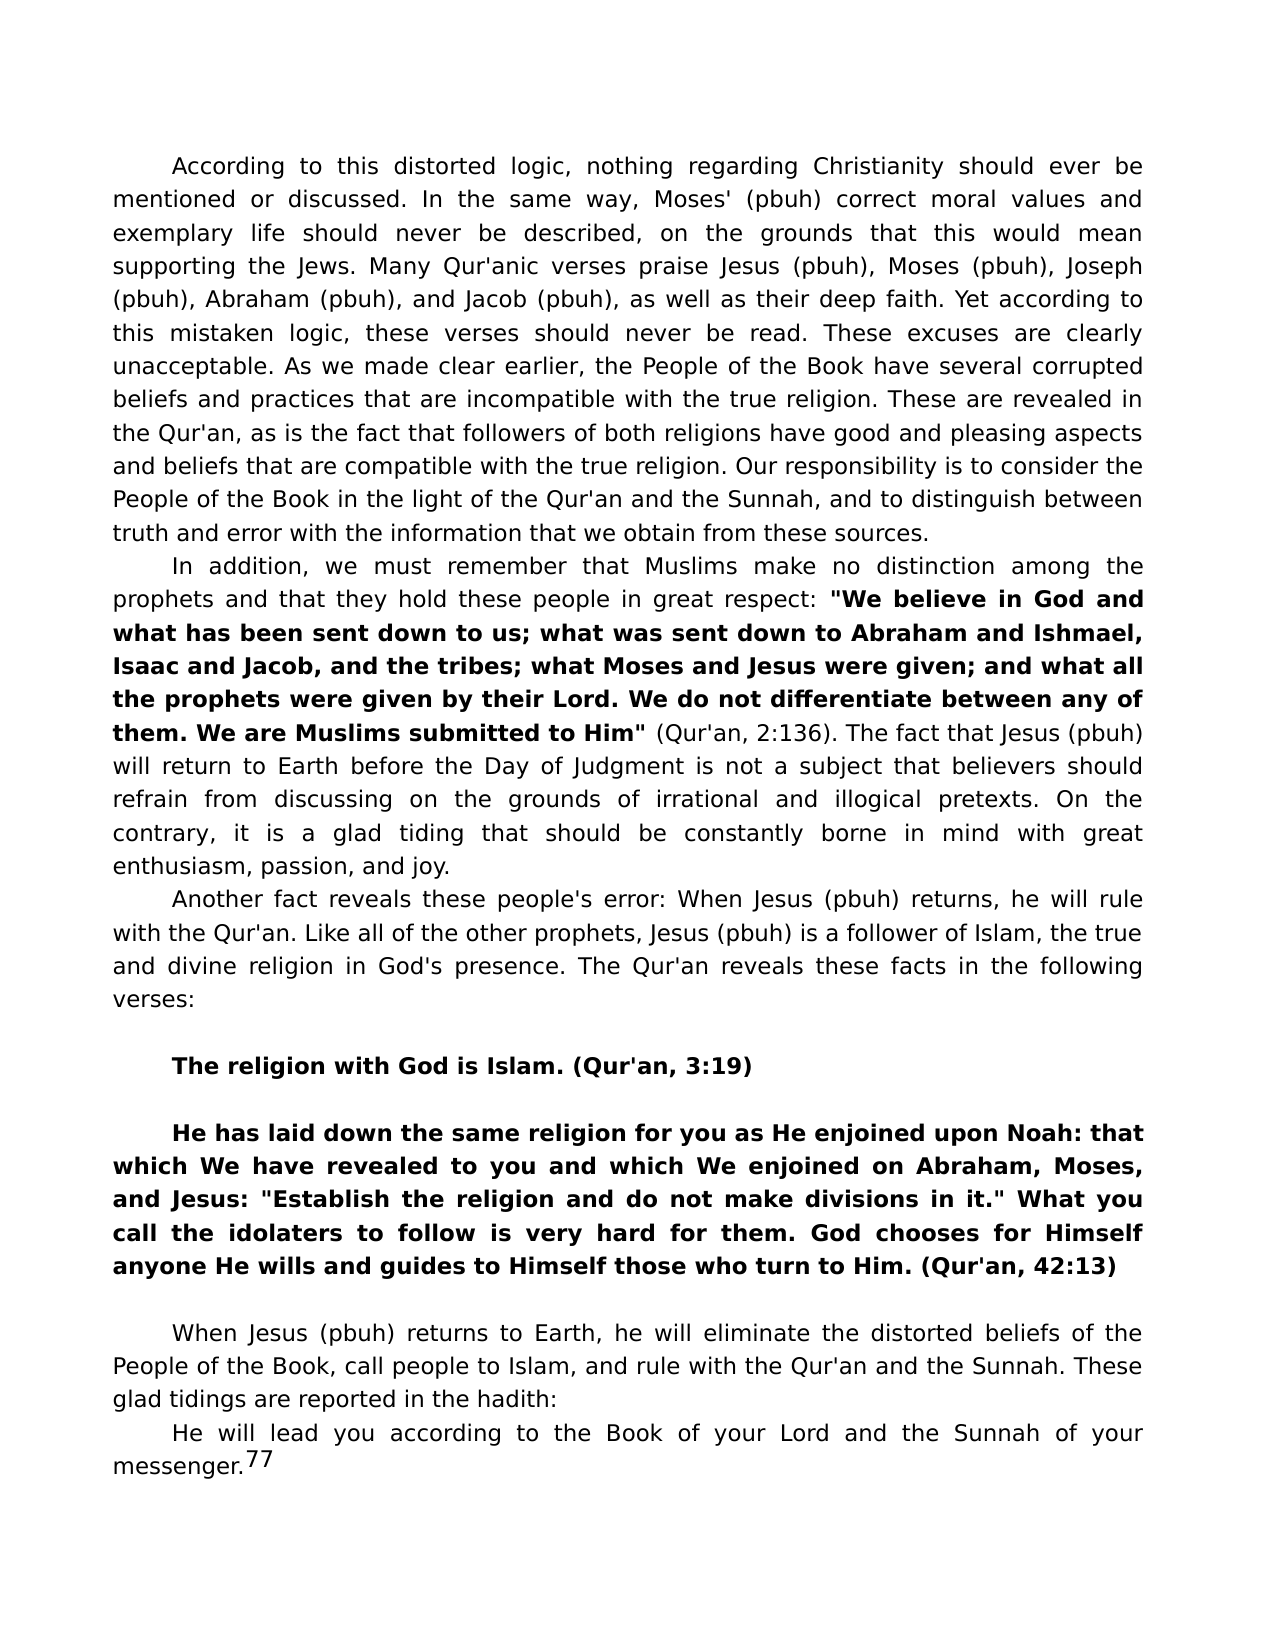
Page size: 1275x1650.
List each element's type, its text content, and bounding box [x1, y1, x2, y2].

text He has laid down the same religion for you as He enjoined upon Noah: that which We have revealed to you and which We enjoined on Abraham, Moses, and Jesus: "Establish the religion and do not make divisions in it." What you call the idolaters to follow is very hard for them. God chooses for Himself anyone He wills and guides to Himself those who turn to Him. (Qur'an, 42:13) [112, 1114, 1145, 1281]
text He will lead you according to the Book of your Lord and the Sunnah of your messenger.77 [112, 1414, 1145, 1481]
text According to this distorted logic, nothing regarding Christianity should ever be mentioned or discussed. In the same way, Moses' (pbuh) correct moral values and exemplary life should never be described, on the grounds that this would mean supporting the Jews. Many Qur'anic verses praise Jesus (pbuh), Moses (pbuh), Joseph (pbuh), Abraham (pbuh), and Jacob (pbuh), as well as their deep faith. Yet according to this mistaken logic, these verses should never be read. These excuses are clearly unacceptable. As we made clear earlier, the People of the Book have several corrupted beliefs and practices that are incompatible with the true religion. These are revealed in the Qur'an, as is the fact that followers of both religions have good and pleasing aspects and beliefs that are compatible with the true religion. Our responsibility is to consider the People of the Book in the light of the Qur'an and the Sunnah, and to distinguish between truth and error with the information that we obtain from these sources. [112, 148, 1145, 548]
text In addition, we must remember that Muslims make no distinction among the prophets and that they hold these people in great respect: "We believe in God and what has been sent down to us; what was sent down to Abraham and Ishmael, Isaac and Jacob, and the tribes; what Moses and Jesus were given; and what all the prophets were given by their Lord. We do not differentiate between any of them. We are Muslims submitted to Him" (Qur'an, 2:136). The fact that Jesus (pbuh) will return to Earth before the Day of Judgment is not a subject that believers should refrain from discussing on the grounds of irrational and illogical pretexts. On the contrary, it is a glad tiding that should be constantly borne in mind with great enthusiasm, passion, and joy. [112, 548, 1145, 881]
text The religion with God is Islam. (Qur'an, 3:19) [112, 1048, 1145, 1081]
text Another fact reveals these people's error: When Jesus (pbuh) returns, he will rule with the Qur'an. Like all of the other prophets, Jesus (pbuh) is a follower of Islam, the true and divine religion in God's presence. The Qur'an reveals these facts in the following verses: [112, 881, 1145, 1014]
text When Jesus (pbuh) returns to Earth, he will eliminate the distorted beliefs of the People of the Book, call people to Islam, and rule with the Qur'an and the Sunnah. These glad tidings are reported in the hadith: [112, 1314, 1145, 1414]
